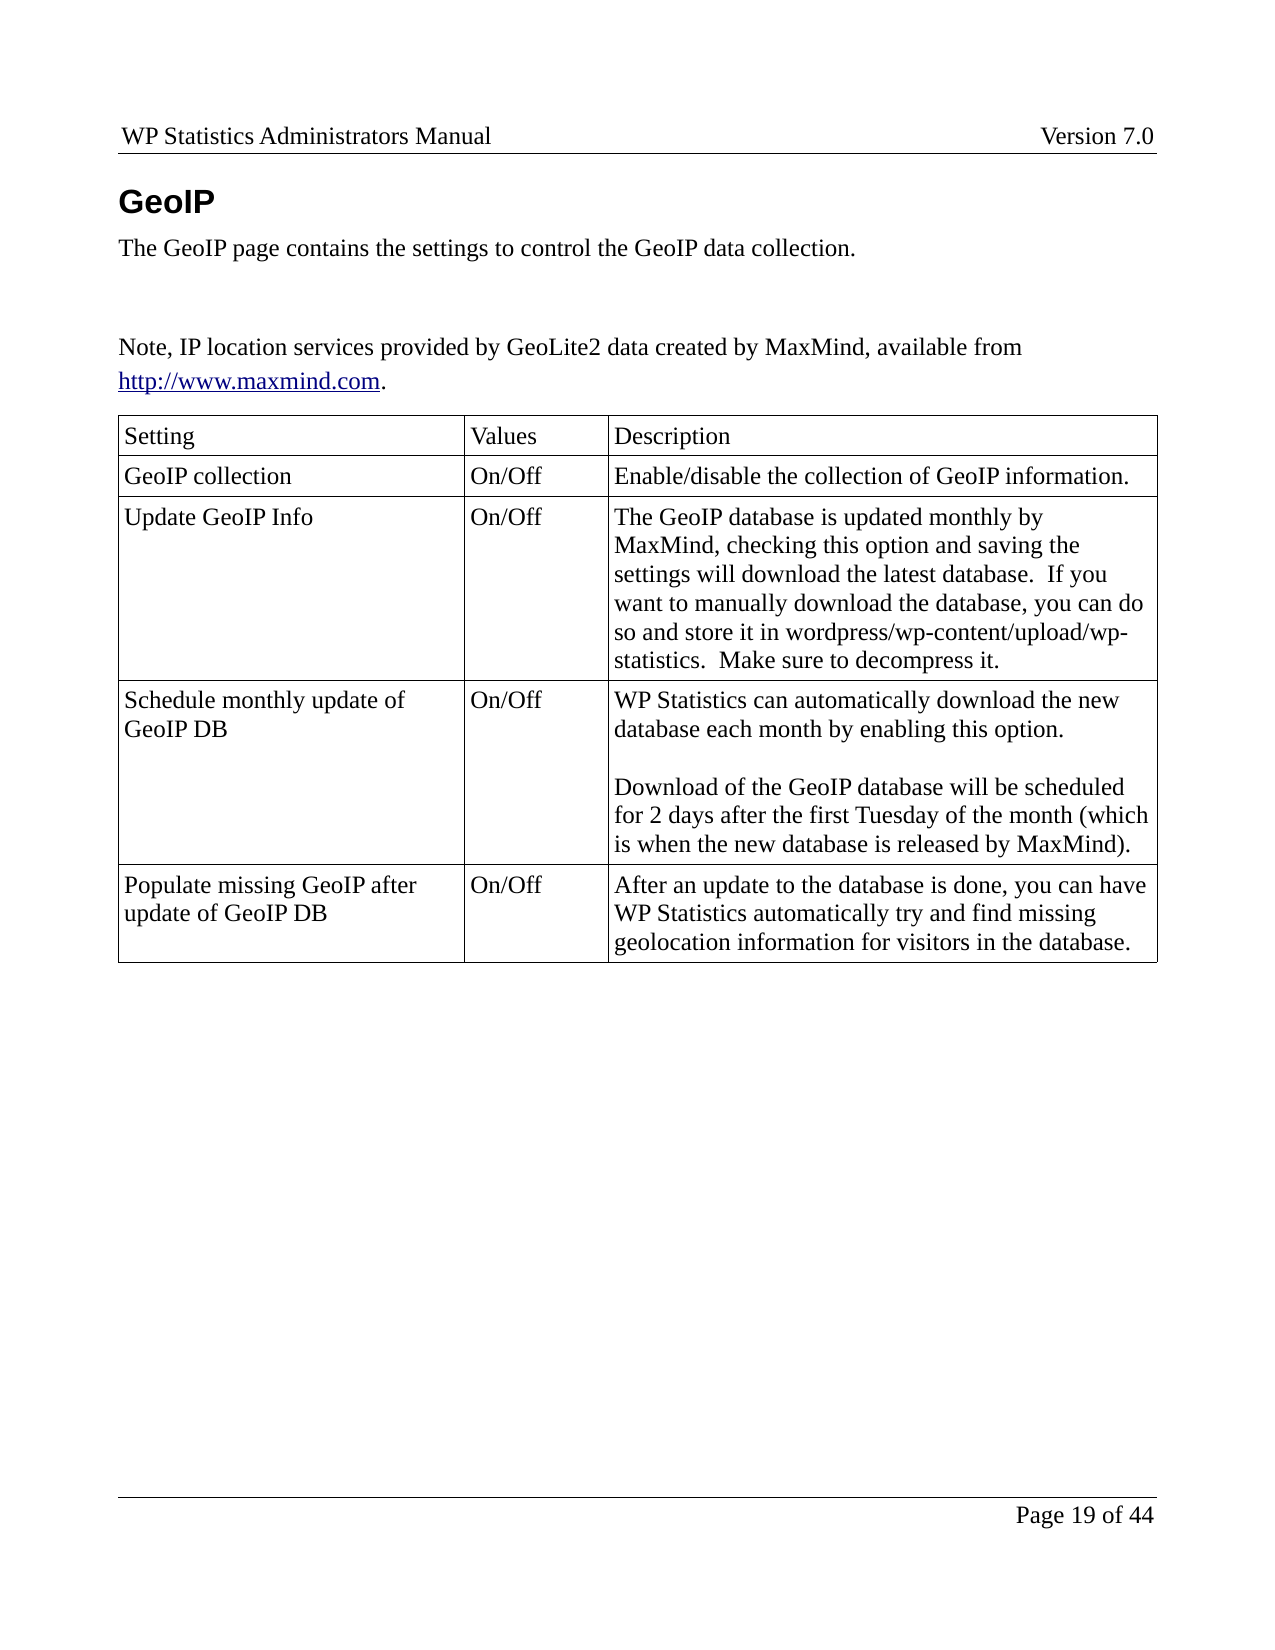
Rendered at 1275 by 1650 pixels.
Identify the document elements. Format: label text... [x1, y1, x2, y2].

table_cell After an update to the database is done, you can have WP Statistics automatically try and find missing geolocation information for visitors in the database. [609, 865, 1157, 962]
table_cell On/Off [465, 497, 608, 680]
table_header Description [609, 416, 1157, 455]
table_cell Schedule monthly update of GeoIP DB [119, 681, 464, 864]
table_header Setting [119, 416, 464, 455]
table_cell Populate missing GeoIP after update of GeoIP DB [119, 865, 464, 962]
table_cell GeoIP collection [119, 456, 464, 496]
table_cell The GeoIP database is updated monthly by MaxMind, checking this option and saving the settings will download the latest database. If you want to manually download the database, you can do so and store it in wordpress/wp-content/upload/wp-statistics. Make sure to decompress it. [609, 497, 1157, 680]
table_header Values [465, 416, 608, 455]
subtitle GeoIP [118, 182, 1157, 221]
table_cell On/Off [465, 681, 608, 864]
table_cell On/Off [465, 865, 608, 962]
table_cell WP Statistics can automatically download the new database each month by enabling this option. Download of the GeoIP database will be scheduled for 2 days after the first Tuesday of the month (which is when the new database is released by MaxMind). [609, 681, 1157, 864]
table_cell On/Off [465, 456, 608, 496]
text The GeoIP page contains the settings to control the GeoIP data collection. [118, 233, 1157, 262]
text Note, IP location services provided by GeoLite2 data created by MaxMind, available from http://www.maxmind.com. [118, 332, 1157, 395]
table_cell Enable/disable the collection of GeoIP information. [609, 456, 1157, 496]
table_cell Update GeoIP Info [119, 497, 464, 680]
